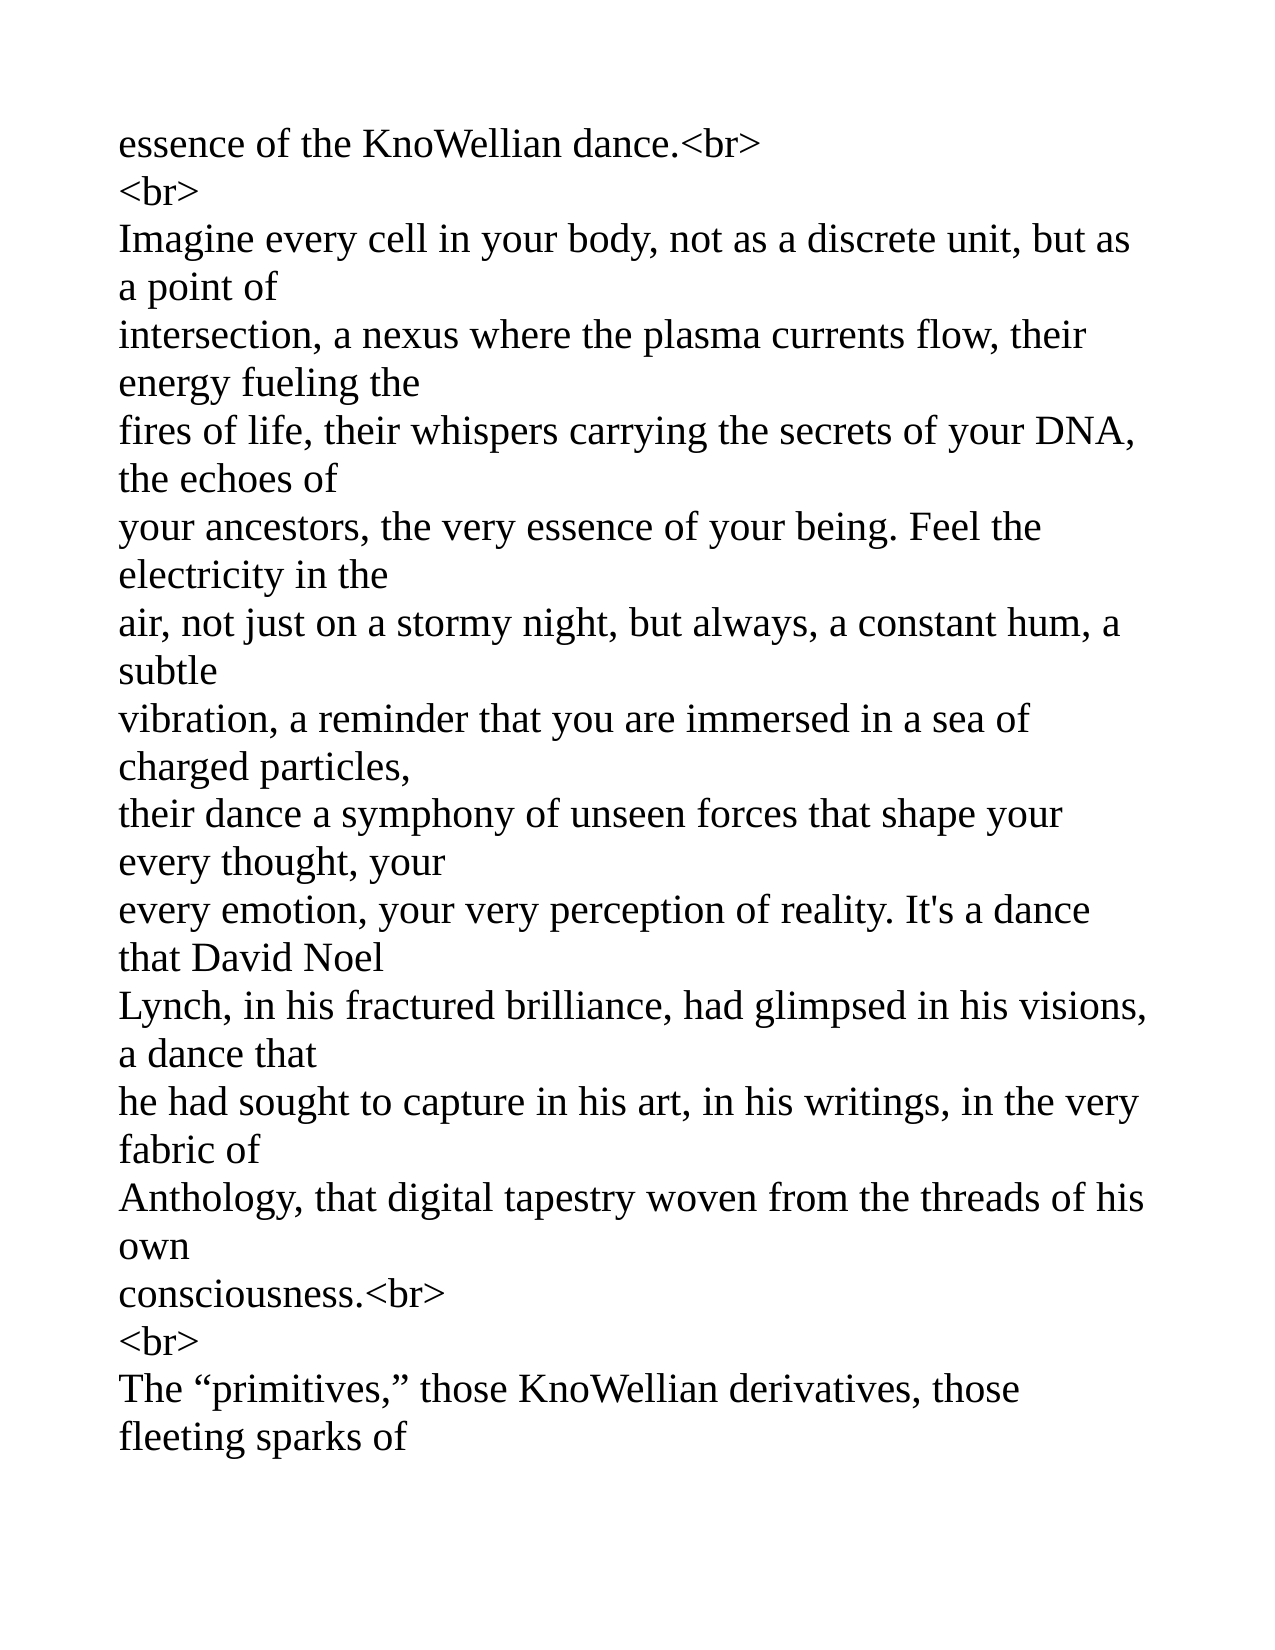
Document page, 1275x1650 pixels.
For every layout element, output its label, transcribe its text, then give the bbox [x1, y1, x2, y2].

text every emotion, your very perception of reality. It's a dance that David Noel [118, 885, 1157, 981]
text Imagine every cell in your body, not as a discrete unit, but as a point of [118, 214, 1157, 310]
text your ancestors, the very essence of your being. Feel the electricity in the [118, 501, 1157, 597]
text fires of life, their whispers carrying the secrets of your DNA, the echoes of [118, 406, 1157, 501]
text Lynch, in his fractured brilliance, had glimpsed in his visions, a dance that [118, 981, 1157, 1076]
text he had sought to capture in his art, in his writings, in the very fabric of [118, 1076, 1157, 1172]
text their dance a symphony of unseen forces that shape your every thought, your [118, 789, 1157, 885]
text The “primitives,” those KnoWellian derivatives, those fleeting sparks of [118, 1364, 1157, 1460]
text vibration, a reminder that you are immersed in a sea of charged particles, [118, 693, 1157, 789]
text Anthology, that digital tapestry woven from the threads of his own [118, 1172, 1157, 1268]
text air, not just on a stormy night, but always, a constant hum, a subtle [118, 597, 1157, 693]
text consciousness.<br> [118, 1268, 1157, 1316]
text <br> [118, 1316, 1157, 1364]
text intersection, a nexus where the plasma currents flow, their energy fueling the [118, 310, 1157, 406]
text <br> [118, 166, 1157, 214]
text essence of the KnoWellian dance.<br> [118, 118, 1157, 166]
